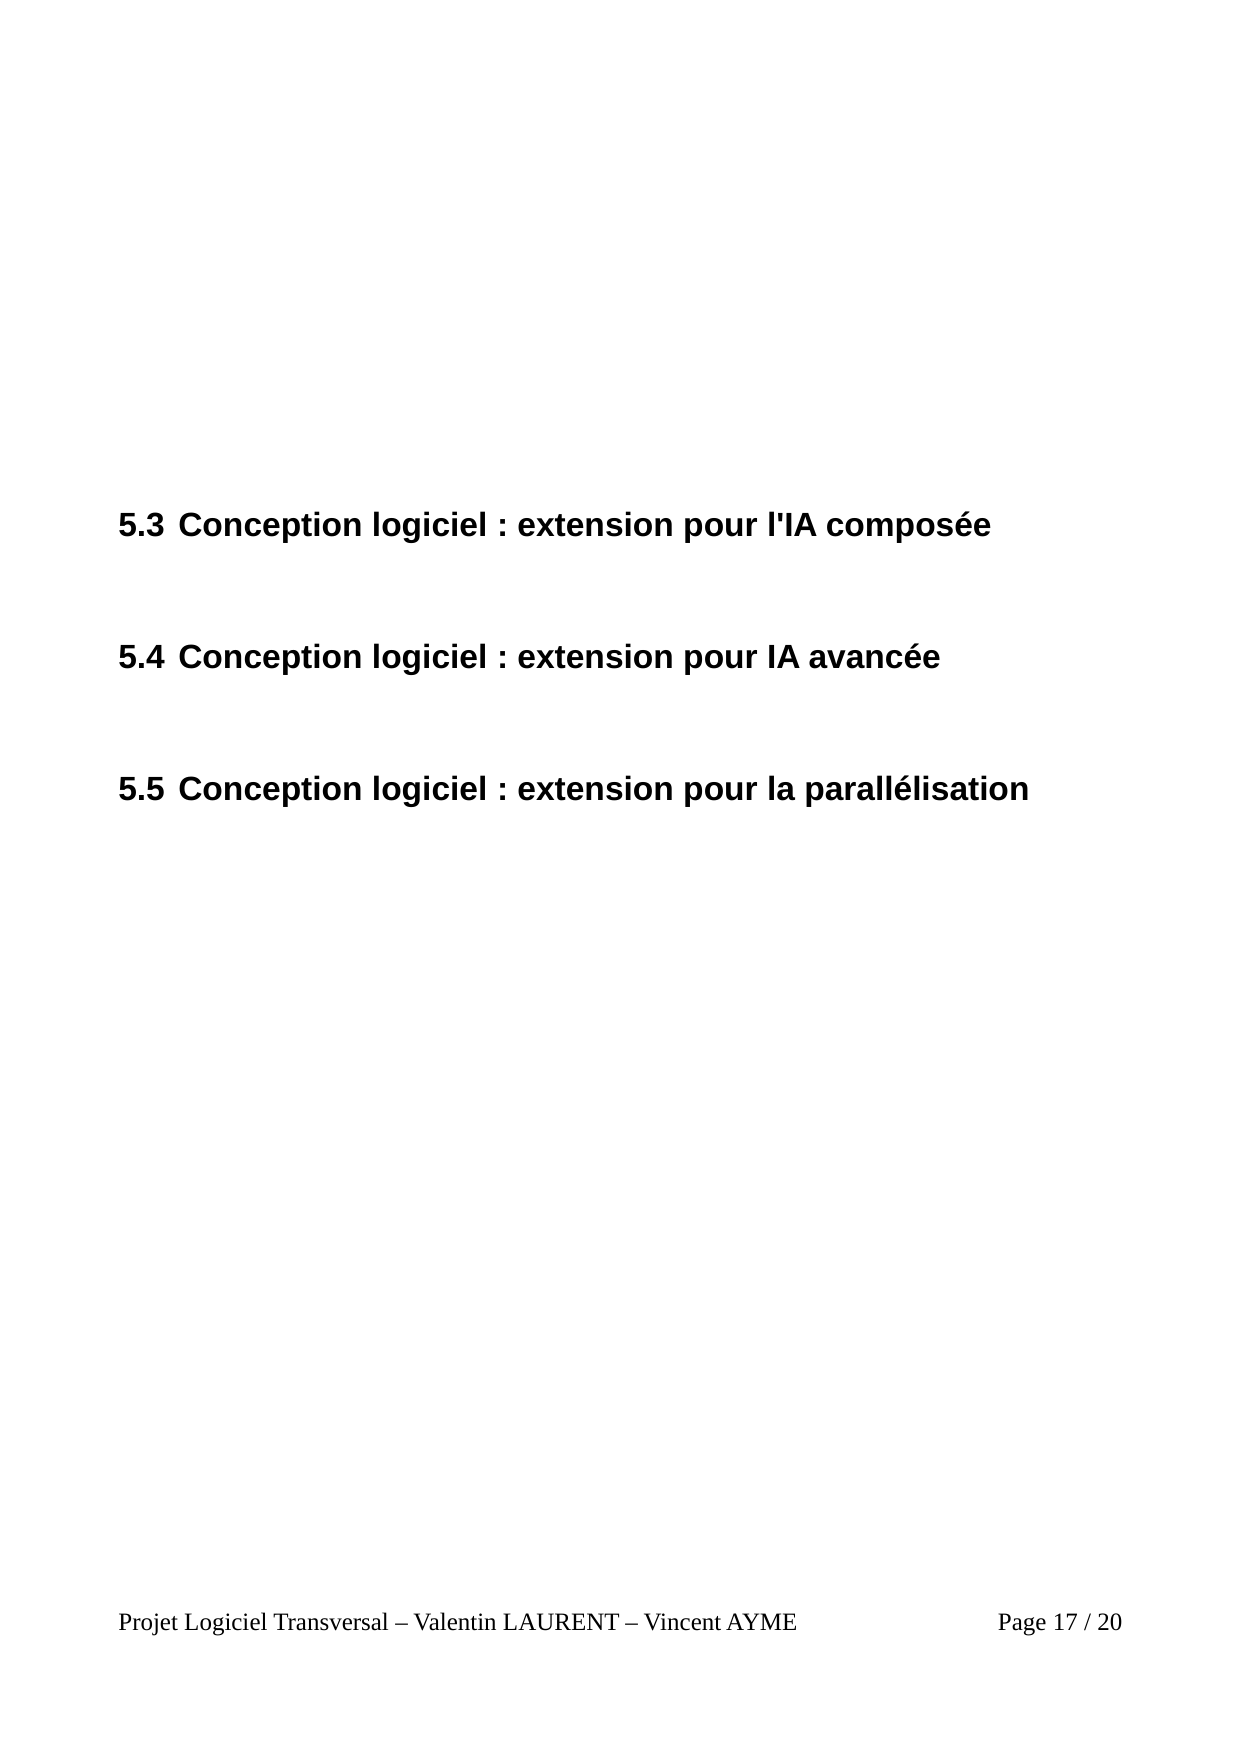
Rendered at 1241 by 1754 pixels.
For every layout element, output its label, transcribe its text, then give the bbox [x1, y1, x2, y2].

subtitle Conception logiciel : extension pour l'IA composée [118, 504, 1122, 543]
subtitle Conception logiciel : extension pour la parallélisation [118, 769, 1122, 808]
subtitle Conception logiciel : extension pour IA avancée [118, 637, 1122, 676]
